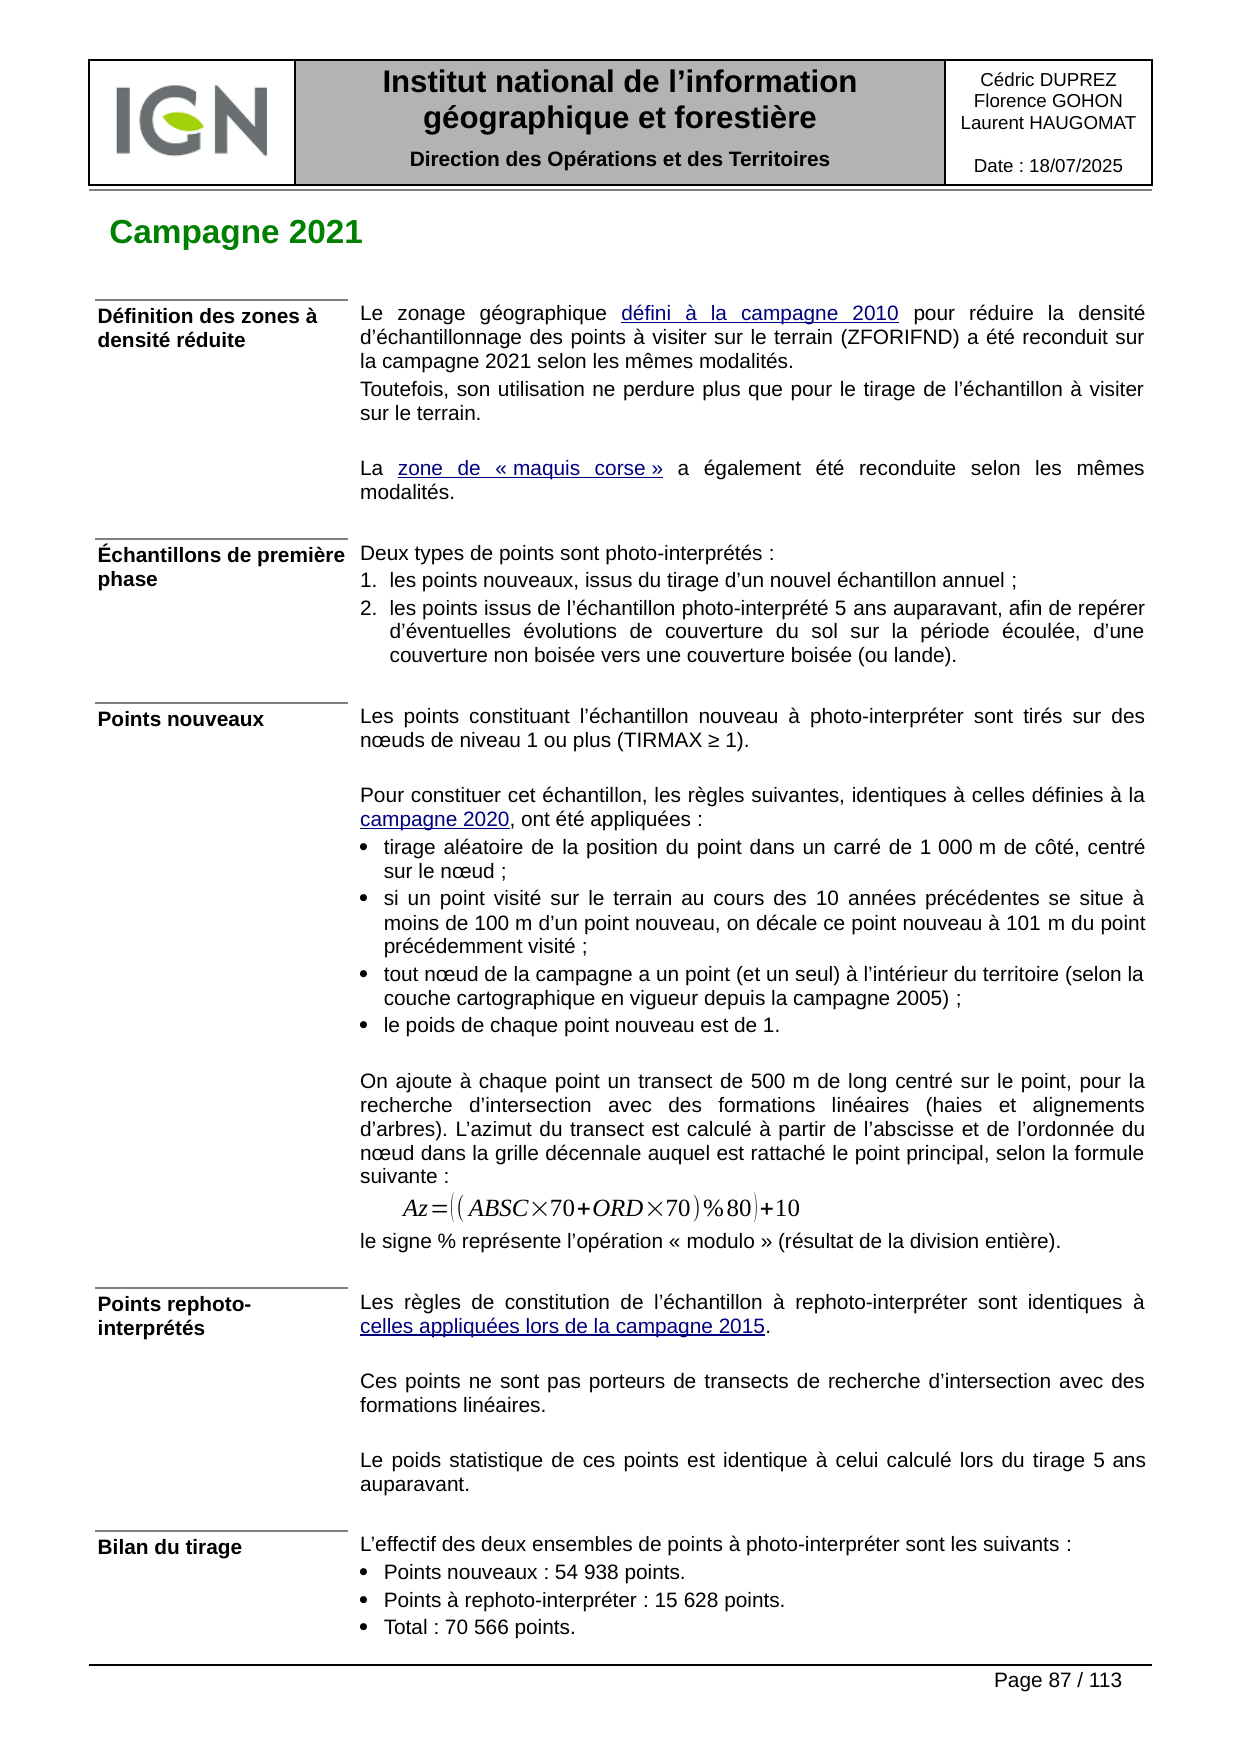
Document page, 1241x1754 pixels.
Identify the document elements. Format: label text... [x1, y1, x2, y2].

table_cell L’effectif des deux ensembles de points à photo-interpréter sont les suivants : Points nouveaux : 54 938 points. Points à rephoto-interpréter : 15 628 points. Total : 70 566 points. [354, 1529, 1152, 1645]
picture [91, 62, 293, 180]
table_cell Points rephoto-interprétés [89, 1286, 354, 1529]
table_cell Bilan du tirage [89, 1529, 354, 1645]
table_cell Échantillons de première phase [89, 537, 354, 701]
table_cell Points nouveaux [89, 701, 354, 1286]
table_cell Les points constituant l’échantillon nouveau à photo-interpréter sont tirés sur des nœuds de niveau 1 ou plus (TIRMAX ≥ 1). Pour constituer cet échantillon, les règles suivantes, identiques à celles définies à la campagne 2020, ont été appliquées : tirage aléatoire de la position du point dans un carré de 1 000 m de côté, centré sur le nœud ; si un point visité sur le terrain au cours des 10 années précédentes se situe à moins de 100 m d’un point nouveau, on décale ce point nouveau à 101 m du point précédemment visité ; tout nœud de la campagne a un point (et un seul) à l’intérieur du territoire (selon la couche cartographique en vigueur depuis la campagne 2005) ; le poids de chaque point nouveau est de 1. On ajoute à chaque point un transect de 500 m de long centré sur le point, pour la recherche d’intersection avec des formations linéaires (haies et alignements d’arbres). L’azimut du transect est calculé à partir de l’abscisse et de l’ordonnée du nœud dans la grille décennale auquel est rattaché le point principal, selon la formule suivante : le signe % représente l’opération « modulo » (résultat de la division entière). [354, 701, 1152, 1286]
table_cell Deux types de points sont photo-interprétés : les points nouveaux, issus du tirage d’un nouvel échantillon annuel ; les points issus de l’échantillon photo-interprété 5 ans auparavant, afin de repérer d’éventuelles évolutions de couverture du sol sur la période écoulée, d’une couverture non boisée vers une couverture boisée (ou lande). [354, 537, 1152, 701]
table_header Le zonage géographique défini à la campagne 2010 pour réduire la densité d’échantillonnage des points à visiter sur le terrain (ZFORIFND) a été reconduit sur la campagne 2021 selon les mêmes modalités. Toutefois, son utilisation ne perdure plus que pour le tirage de l’échantillon à visiter sur le terrain. La zone de « maquis corse » a également été reconduite selon les mêmes modalités. [354, 298, 1152, 537]
subtitle Campagne 2021 [88, 190, 1152, 271]
table_header Définition des zones à densité réduite [89, 298, 354, 537]
table_cell Les règles de constitution de l’échantillon à rephoto-interpréter sont identiques à celles appliquées lors de la campagne 2015. Ces points ne sont pas porteurs de transects de recherche d’intersection avec des formations linéaires. Le poids statistique de ces points est identique à celui calculé lors du tirage 5 ans auparavant. [354, 1286, 1152, 1529]
